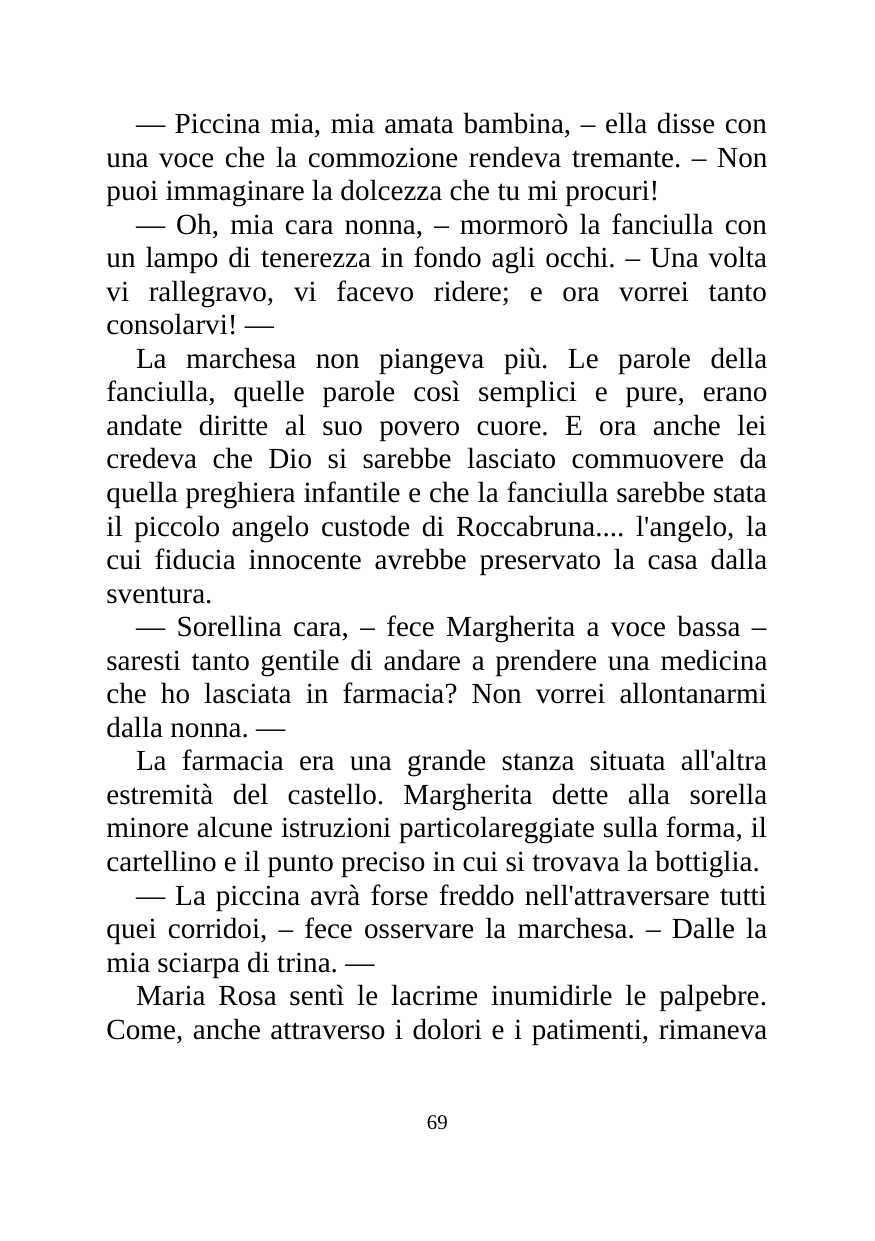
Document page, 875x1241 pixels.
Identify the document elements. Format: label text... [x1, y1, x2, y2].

text La farmacia era una grande stanza situata all'altra estremità del castello. Margherita dette alla sorella minore alcune istruzioni particolareggiate sulla forma, il cartellino e il punto preciso in cui si trovava la bottiglia. [106, 743, 768, 878]
text — La piccina avrà forse freddo nell'attraversare tutti quei corridoi, – fece osservare la marchesa. – Dalle la mia sciarpa di trina. — [106, 878, 768, 978]
text — Oh, mia cara nonna, – mormorò la fanciulla con un lampo di tenerezza in fondo agli occhi. – Una volta vi rallegravo, vi facevo ridere; e ora vorrei tanto consolarvi! — [106, 207, 768, 341]
text — Sorellina cara, – fece Margherita a voce bassa – saresti tanto gentile di andare a prendere una medicina che ho lasciata in farmacia? Non vorrei allontanarmi dalla nonna. — [106, 609, 768, 743]
text Maria Rosa sentì le lacrime inumidirle le palpebre. Come, anche attraverso i dolori e i patimenti, rimaneva [106, 978, 768, 1045]
text — Piccina mia, mia amata bambina, – ella disse con una voce che la commozione rendeva tremante. – Non puoi immaginare la dolcezza che tu mi procuri! [106, 106, 768, 207]
text La marchesa non piangeva più. Le parole della fanciulla, quelle parole così semplici e pure, erano andate diritte al suo povero cuore. E ora anche lei credeva che Dio si sarebbe lasciato commuovere da quella preghiera infantile e che la fanciulla sarebbe stata il piccolo angelo custode di Roccabruna.... l'angelo, la cui fiducia innocente avrebbe preservato la casa dalla sventura. [106, 341, 768, 609]
